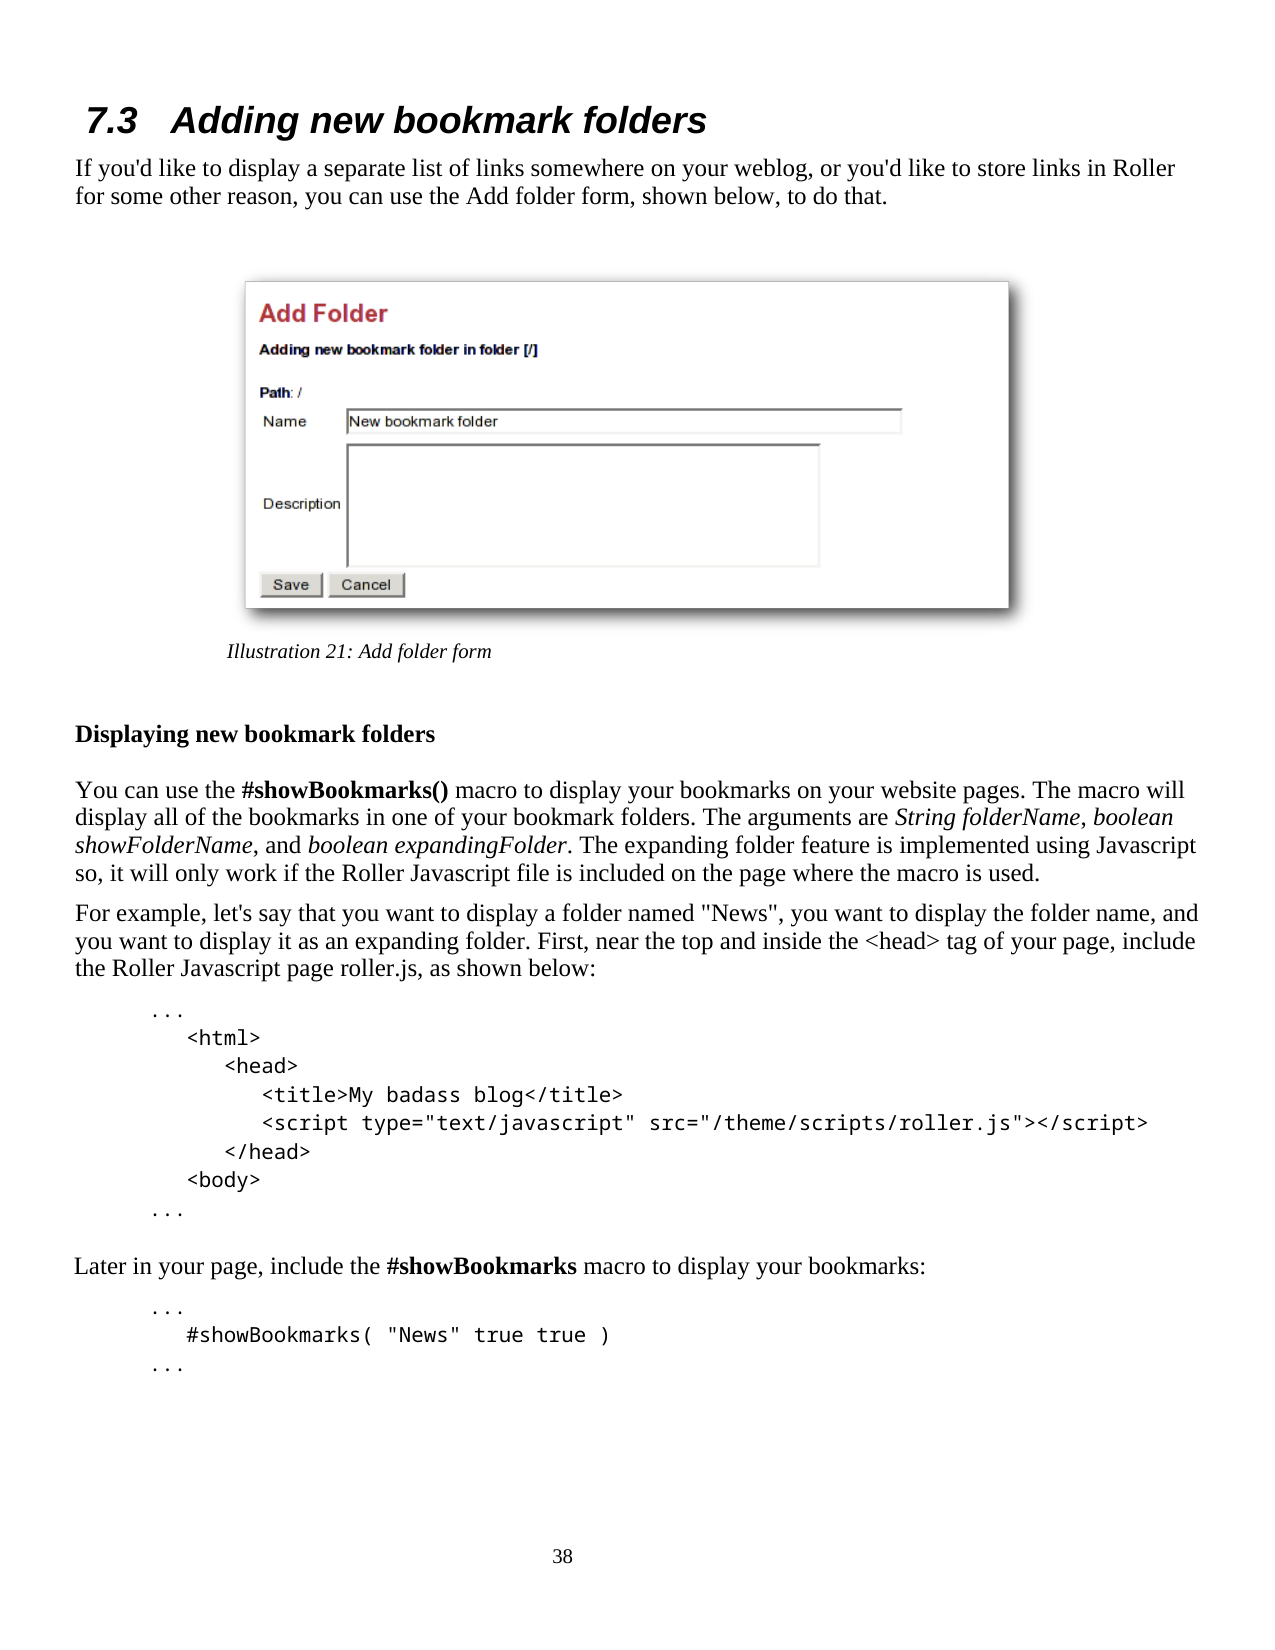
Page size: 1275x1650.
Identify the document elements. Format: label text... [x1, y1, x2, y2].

text For example, let's say that you want to display a folder named "News", you want to display the folder name, and you want to display it as an expanding folder. First, near the top and inside the <head> tag of your page, include the Roller Javascript page roller.js, as shown below: [75, 899, 1200, 982]
picture [226, 262, 1041, 641]
text #showBookmarks( "News" true true ) [148, 1320, 1200, 1349]
text ... [148, 1292, 1200, 1320]
text ... [148, 995, 1200, 1023]
text ... [148, 1349, 1200, 1377]
text Later in your page, include the #showBookmarks macro to display your bookmarks: [73, 1252, 1200, 1279]
text You can use the #showBookmarks() macro to display your bookmarks on your website pages. The macro will display all of the bookmarks in one of your bookmark folders. The arguments are String folderName, boolean showFolderName, and boolean expandingFolder. The expanding folder feature is implemented using Javascript so, it will only work if the Roller Javascript file is included on the page where the macro is used. [75, 776, 1200, 887]
text <body> [148, 1165, 1200, 1194]
text <title>My badass blog</title> [148, 1080, 1200, 1108]
text <html> [148, 1023, 1200, 1052]
text <head> [148, 1052, 1200, 1080]
text <script type="text/javascript" src="/theme/scripts/roller.js"></script> [148, 1108, 1200, 1137]
text Illustration 21: Add folder form [227, 641, 1048, 663]
text If you'd like to display a separate list of links somewhere on your weblog, or you'd like to store links in Roller for some other reason, you can use the Add folder form, shown below, to do that. [75, 154, 1200, 210]
subtitle Adding new bookmark folders [75, 100, 1200, 142]
text Displaying new bookmark folders [75, 720, 1200, 748]
text ... [148, 1194, 1200, 1222]
text </head> [148, 1137, 1200, 1165]
